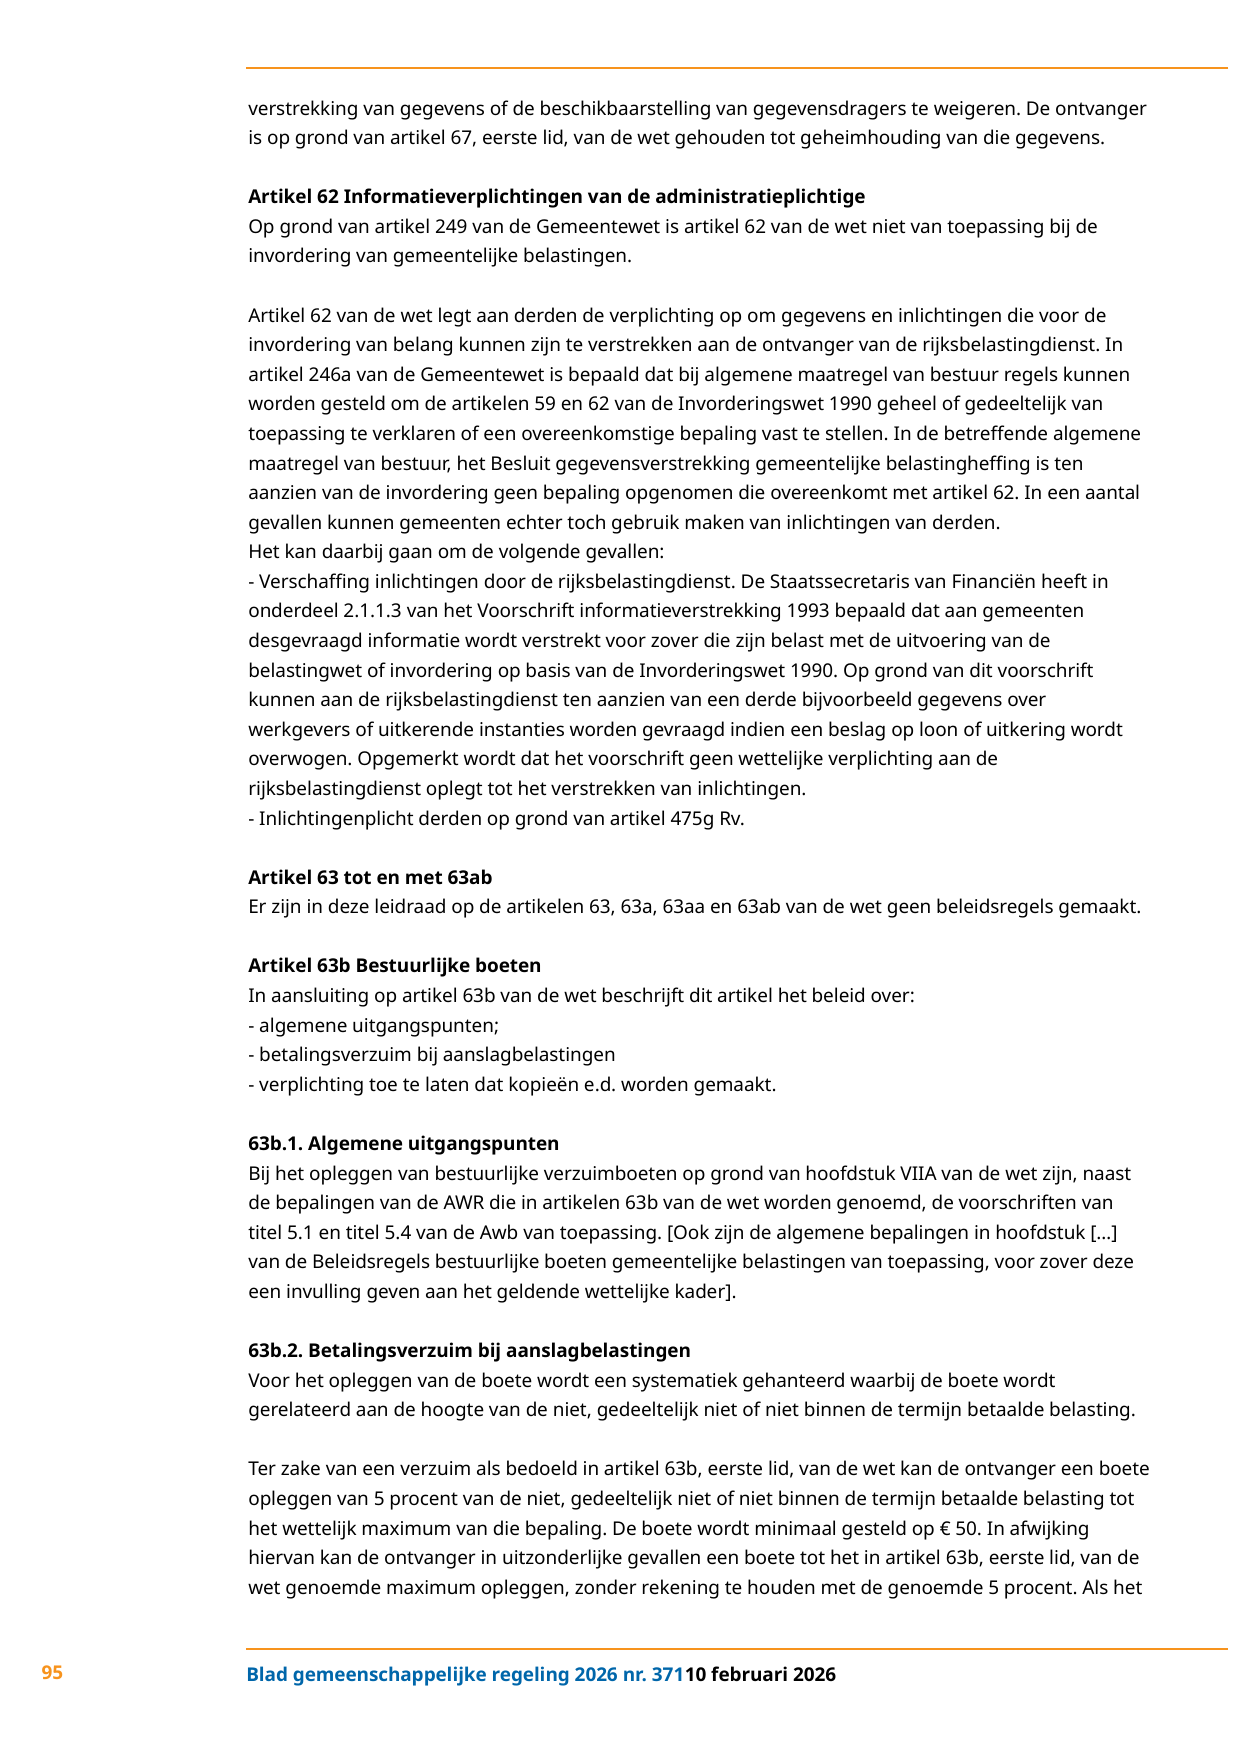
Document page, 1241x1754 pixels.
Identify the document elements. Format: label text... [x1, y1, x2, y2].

text Artikel 62 van de wet legt aan derden de verplichting op om gegevens en inlichtingen die voor de invordering van belang kunnen zijn te verstrekken aan de ontvanger van de rijksbelastingdienst. In artikel 246a van de Gemeentewet is bepaald dat bij algemene maatregel van bestuur regels kunnen worden gesteld om de artikelen 59 en 62 van de Invorderingswet 1990 geheel of gedeeltelijk van toepassing te verklaren of een overeenkomstige bepaling vast te stellen. In de betreffende algemene maatregel van bestuur, het Besluit gegevensverstrekking gemeentelijke belastingheffing is ten aanzien van de invordering geen bepaling opgenomen die overeenkomt met artikel 62. In een aantal gevallen kunnen gemeenten echter toch gebruik maken van inlichtingen van derden. [248, 302, 1152, 535]
text - algemene uitgangspunten; [248, 1012, 1152, 1038]
text Artikel 62 Informatieverplichtingen van de administratieplichtige [248, 183, 1152, 209]
text - betalingsverzuim bij aanslagbelastingen [248, 1041, 1152, 1067]
text In aansluiting op artikel 63b van de wet beschrijft dit artikel het beleid over: [248, 982, 1152, 1008]
text Bij het opleggen van bestuurlijke verzuimboeten op grond van hoofdstuk VIIA van de wet zijn, naast de bepalingen van de AWR die in artikelen 63b van de wet worden genoemd, de voorschriften van titel 5.1 en titel 5.4 van de Awb van toepassing. [Ook zijn de algemene bepalingen in hoofdstuk […] van de Beleidsregels bestuurlijke boeten gemeentelijke belastingen van toepassing, voor zover deze een invulling geven aan het geldende wettelijke kader]. [248, 1160, 1152, 1304]
text Voor het opleggen van de boete wordt een systematiek gehanteerd waarbij de boete wordt gerelateerd aan de hoogte van de niet, gedeeltelijk niet of niet binnen de termijn betaalde belasting. [248, 1367, 1152, 1422]
text verstrekking van gegevens of de beschikbaarstelling van gegevensdragers te weigeren. De ontvanger is op grond van artikel 67, eerste lid, van de wet gehouden tot geheimhouding van die gegevens. [248, 95, 1152, 150]
text 63b.2. Betalingsverzuim bij aanslagbelastingen [248, 1337, 1152, 1363]
text - Verschaffing inlichtingen door de rijksbelastingdienst. De Staatssecretaris van Financiën heeft in onderdeel 2.1.1.3 van het Voorschrift informatieverstrekking 1993 bepaald dat aan gemeenten desgevraagd informatie wordt verstrekt voor zover die zijn belast met de uitvoering van de belastingwet of invordering op basis van de Invorderingswet 1990. Op grond van dit voorschrift kunnen aan de rijksbelastingdienst ten aanzien van een derde bijvoorbeeld gegevens over werkgevers of uitkerende instanties worden gevraagd indien een beslag op loon of uitkering wordt overwogen. Opgemerkt wordt dat het voorschrift geen wettelijke verplichting aan de rijksbelastingdienst oplegt tot het verstrekken van inlichtingen. [248, 568, 1152, 801]
text Er zijn in deze leidraad op de artikelen 63, 63a, 63aa en 63ab van de wet geen beleidsregels gemaakt. [248, 893, 1152, 919]
text 63b.1. Algemene uitgangspunten [248, 1130, 1152, 1156]
picture [41, 47, 231, 172]
text Artikel 63 tot en met 63ab [248, 864, 1152, 890]
text Op grond van artikel 249 van de Gemeentewet is artikel 62 van de wet niet van toepassing bij de invordering van gemeentelijke belastingen. [248, 213, 1152, 268]
text Het kan daarbij gaan om de volgende gevallen: [248, 538, 1152, 564]
text - verplichting toe te laten dat kopieën e.d. worden gemaakt. [248, 1071, 1152, 1097]
text Ter zake van een verzuim als bedoeld in artikel 63b, eerste lid, van de wet kan de ontvanger een boete opleggen van 5 procent van de niet, gedeeltelijk niet of niet binnen de termijn betaalde belasting tot het wettelijk maximum van die bepaling. De boete wordt minimaal gesteld op € 50. In afwijking hiervan kan de ontvanger in uitzonderlijke gevallen een boete tot het in artikel 63b, eerste lid, van de wet genoemde maximum opleggen, zonder rekening te houden met de genoemde 5 procent. Als het [248, 1456, 1152, 1600]
text Artikel 63b Bestuurlijke boeten [248, 953, 1152, 978]
text - Inlichtingenplicht derden op grond van artikel 475g Rv. [248, 805, 1152, 831]
